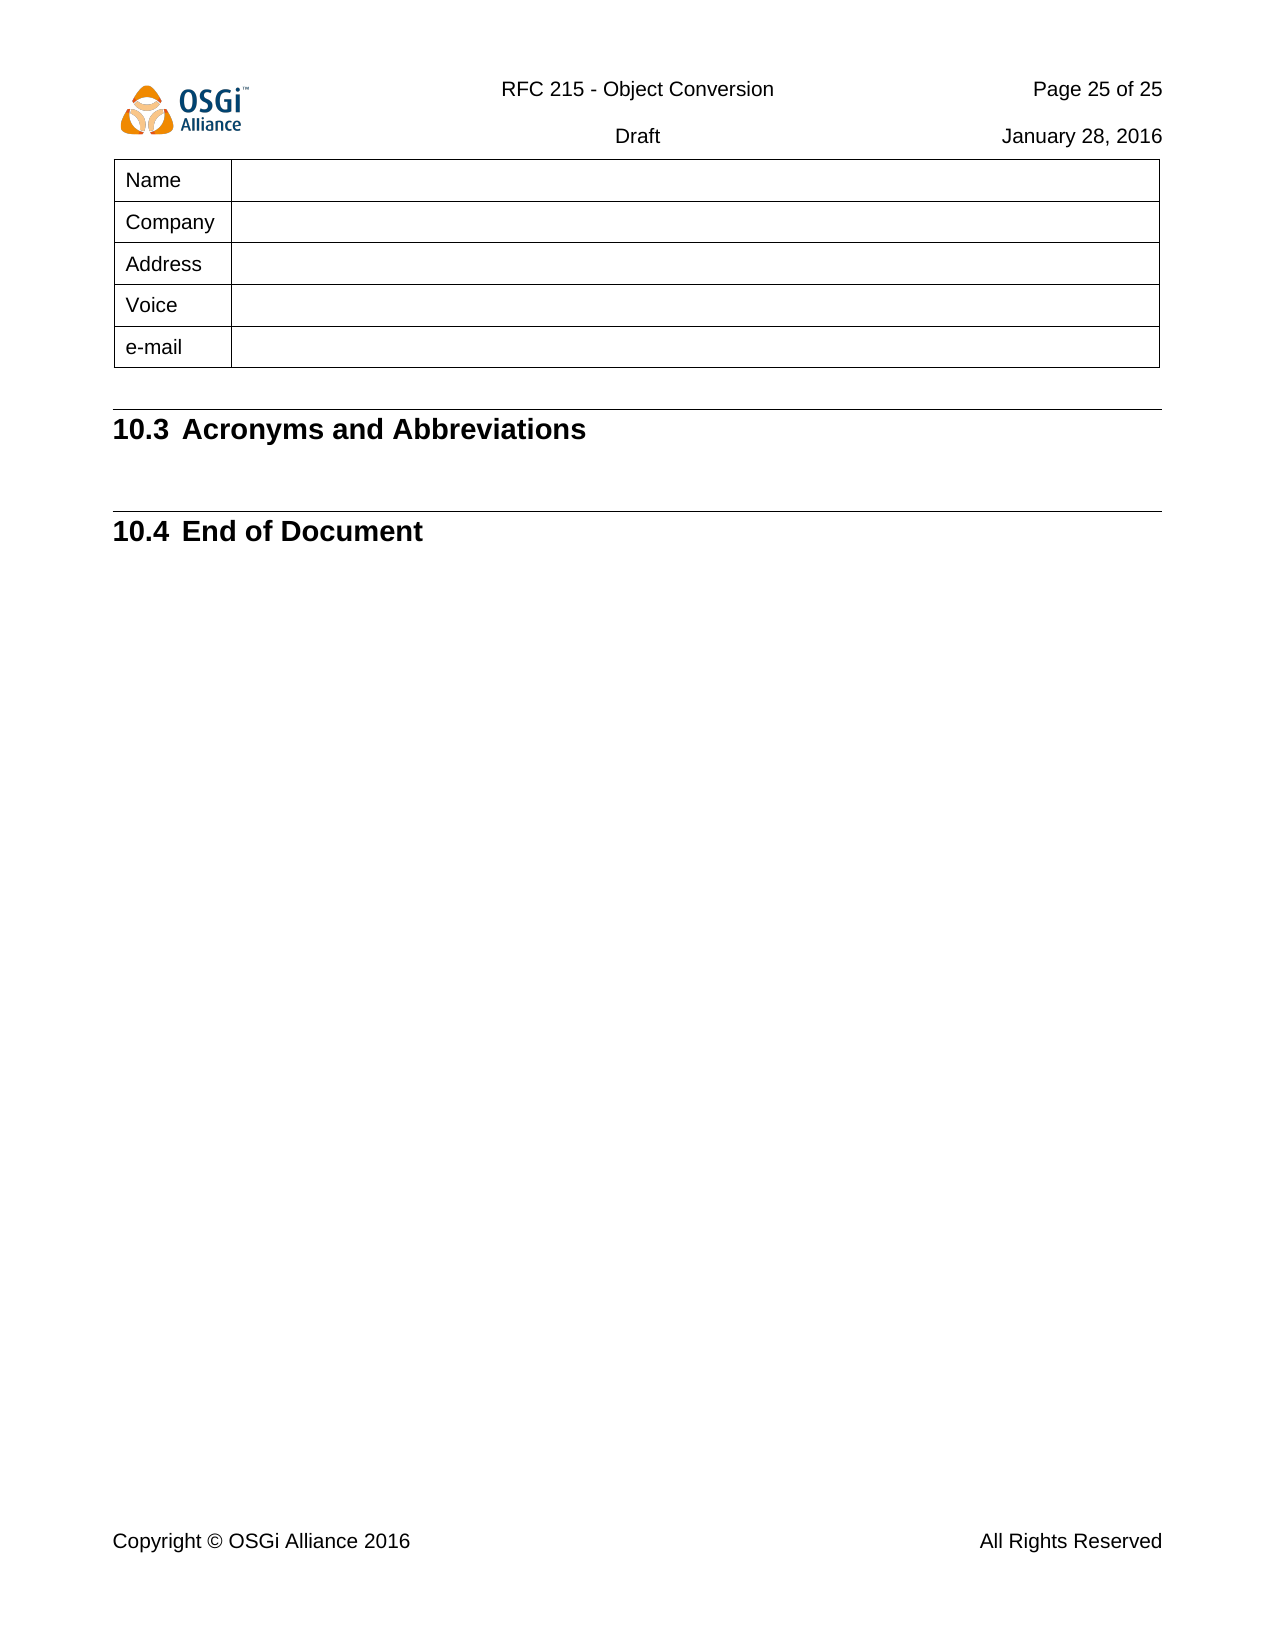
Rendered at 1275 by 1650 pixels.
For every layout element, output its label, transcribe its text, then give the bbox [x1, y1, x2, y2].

picture [113, 78, 257, 142]
table_cell [232, 285, 1159, 326]
table_header Name [115, 160, 231, 201]
table_header [232, 160, 1159, 201]
table_cell Address [115, 243, 231, 284]
table_cell e-mail [115, 327, 231, 367]
table_cell [232, 243, 1159, 284]
subtitle Acronyms and Abbreviations [112, 410, 1162, 446]
table_cell [232, 327, 1159, 367]
table_cell [232, 202, 1159, 242]
table_cell Voice [115, 285, 231, 326]
table_cell Company [115, 202, 231, 242]
subtitle End of Document [112, 512, 1162, 548]
